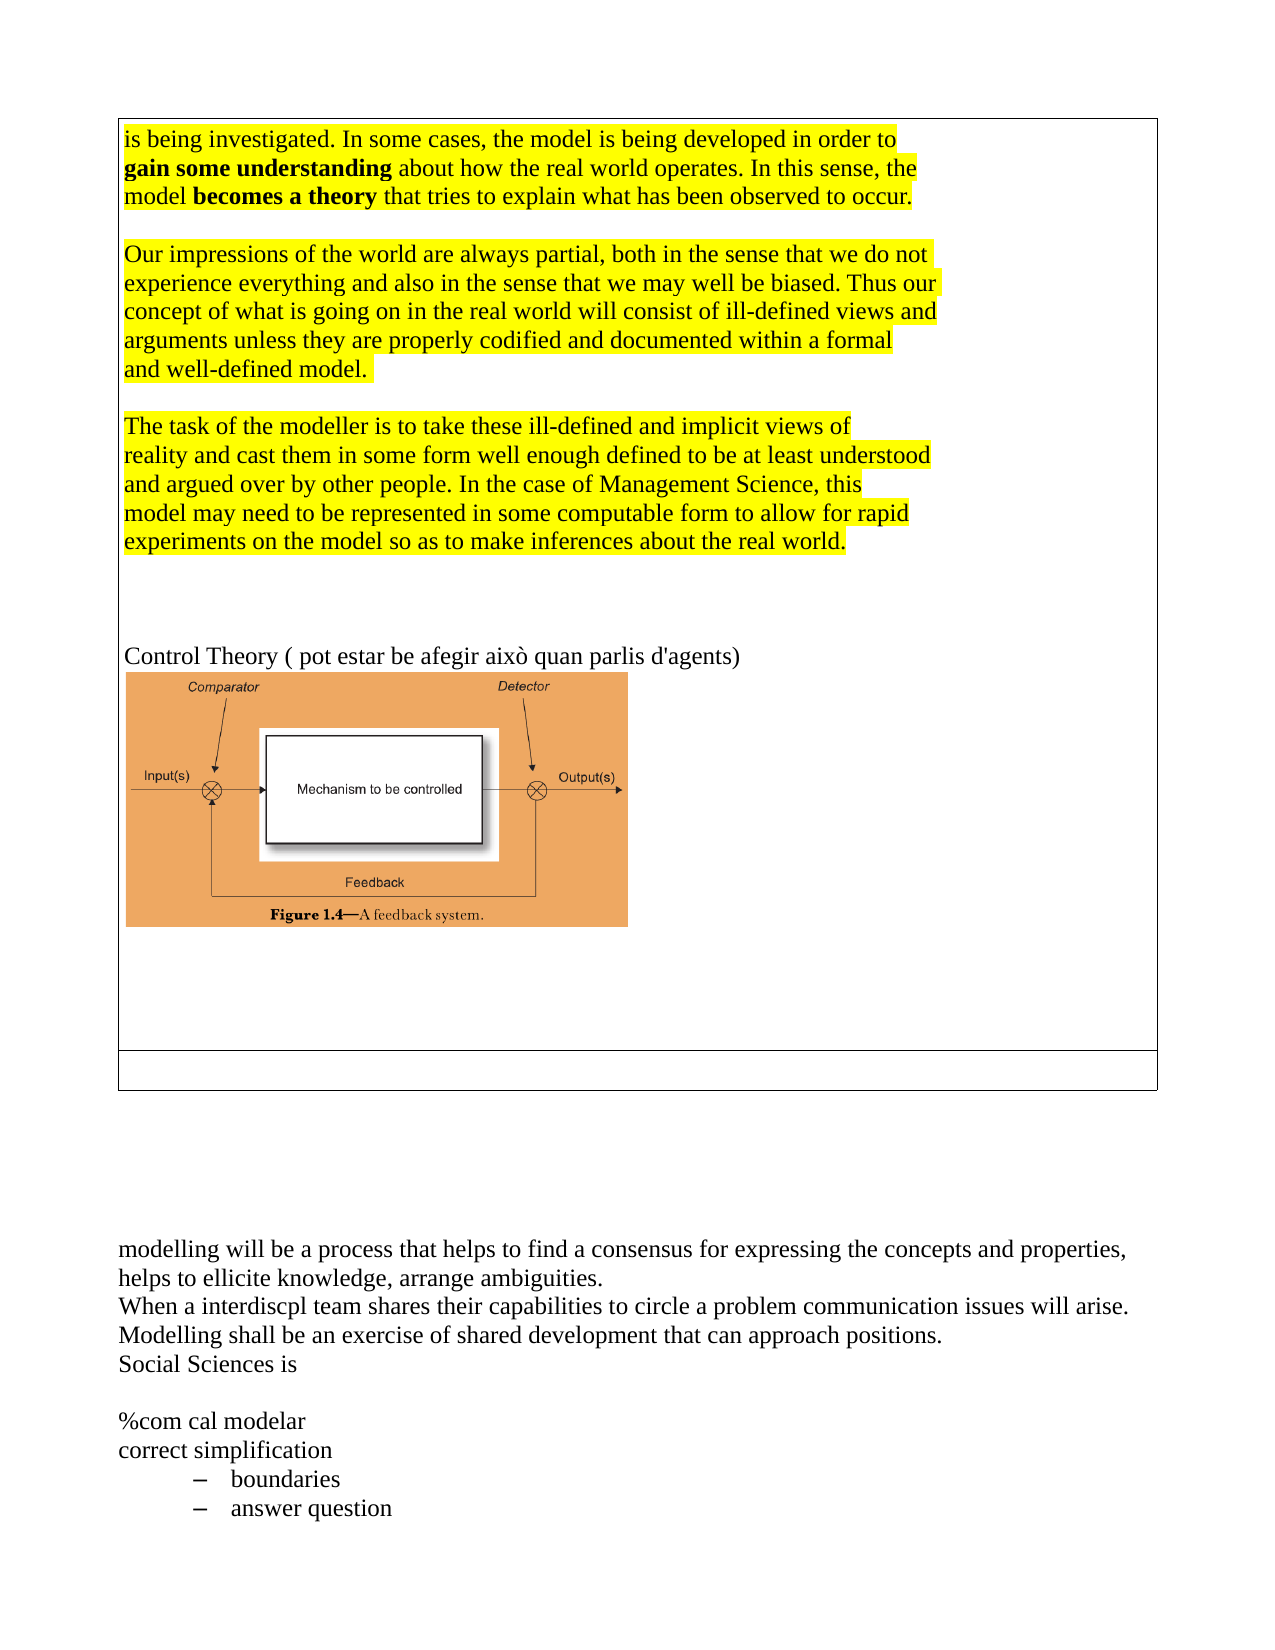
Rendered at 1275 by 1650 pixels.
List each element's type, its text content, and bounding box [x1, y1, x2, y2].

text modelling will be a process that helps to find a consensus for expressing the concepts and properties, [118, 1234, 1157, 1263]
text Modelling shall be an exercise of shared development that can approach positions. [118, 1320, 1157, 1349]
list answer question [193, 1493, 1157, 1521]
picture [125, 672, 628, 927]
text %com cal modelar [118, 1406, 1157, 1435]
text helps to ellicite knowledge, arrange ambiguities. [118, 1263, 1157, 1291]
table_cell is being investigated. In some cases, the model is being developed in order to gain some understanding about how the real world operates. In this sense, the model becomes a theory that tries to explain what has been observed to occur. Our impressions of the world are always partial, both in the sense that we do not experience everything and also in the sense that we may well be biased. Thus our concept of what is going on in the real world will consist of ill-defined views and arguments unless they are properly codified and documented within a formal and well-defined model. The task of the modeller is to take these ill-defined and implicit views of reality and cast them in some form well enough defined to be at least understood and argued over by other people. In the case of Management Science, this model may need to be represented in some computable form to allow for rapid experiments on the model so as to make inferences about the real world. Control Theory ( pot estar be afegir això quan parlis d'agents) [119, 119, 1157, 1050]
list boundaries [193, 1464, 1157, 1493]
text When a interdiscpl team shares their capabilities to circle a problem communication issues will arise. [118, 1291, 1157, 1320]
text correct simplification [118, 1435, 1157, 1464]
table_cell [119, 1051, 1157, 1090]
text Social Sciences is [118, 1349, 1157, 1378]
